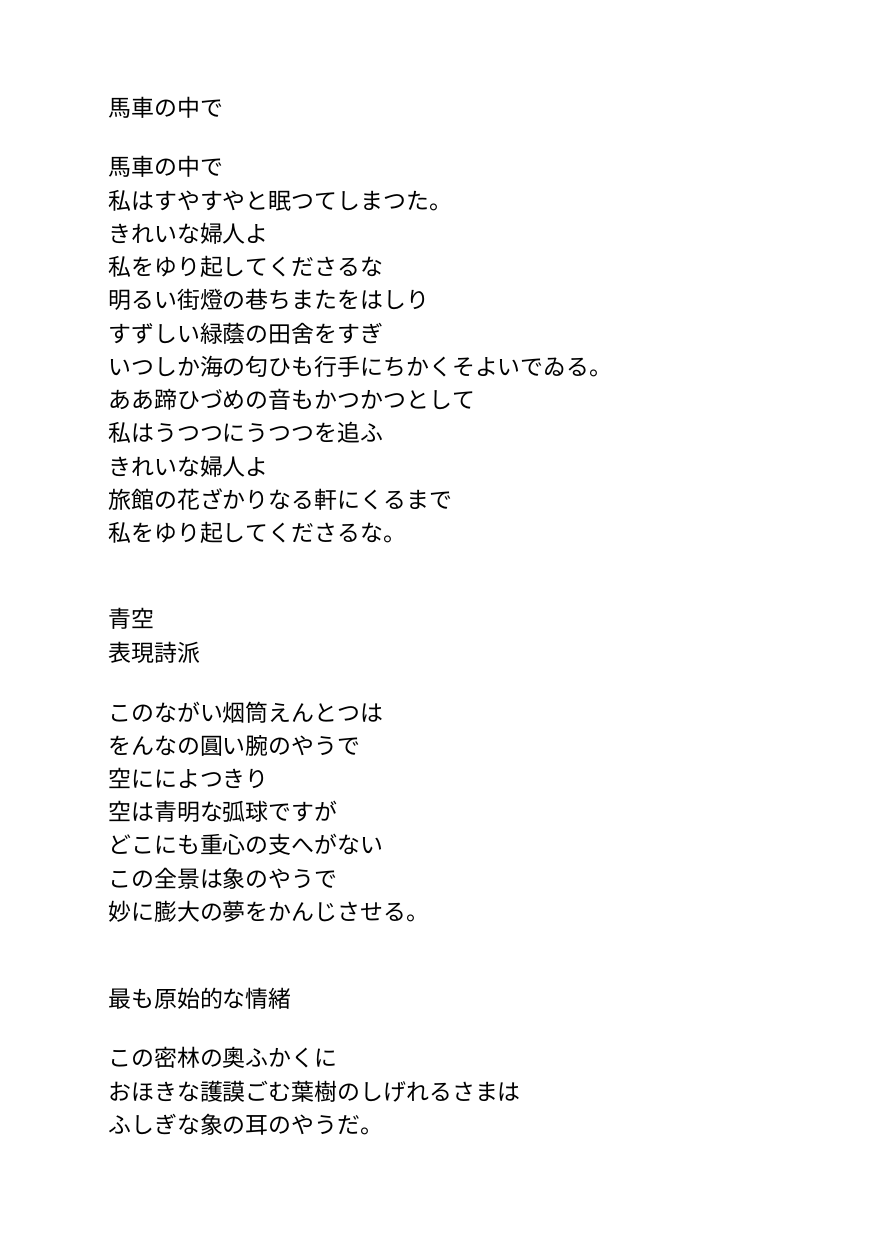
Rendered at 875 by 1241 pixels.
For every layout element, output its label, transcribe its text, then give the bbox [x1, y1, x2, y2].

text どこにも重心の支へがない [72, 827, 802, 861]
text 明るい街燈の巷ちまたをはしり [72, 282, 802, 315]
text いつしか海の匂ひも行手にちかくそよいでゐる。 [72, 349, 802, 382]
text 馬車の中で [72, 89, 802, 123]
text 空は青明な弧球ですが [72, 794, 802, 827]
text 私をゆり起してくださるな [72, 249, 802, 282]
text 旅館の花ざかりなる軒にくるまで [72, 482, 802, 515]
text 私はうつつにうつつを追ふ [72, 415, 802, 448]
text ああ蹄ひづめの音もかつかつとして [72, 382, 802, 415]
text きれいな婦人よ [72, 448, 802, 482]
text このながい烟筒えんとつは [72, 694, 802, 728]
text きれいな婦人よ [72, 216, 802, 249]
text すずしい緑蔭の田舍をすぎ [72, 315, 802, 349]
text 妙に膨大の夢をかんじさせる。 [72, 894, 802, 927]
text 最も原始的な情緒 [72, 980, 802, 1014]
text 私はすやすやと眠つてしまつた。 [72, 182, 802, 216]
text この密林の奧ふかくに [72, 1040, 802, 1073]
text をんなの圓い腕のやうで [72, 728, 802, 761]
text 馬車の中で [72, 149, 802, 182]
text ふしぎな象の耳のやうだ。 [72, 1107, 802, 1140]
text 青空 [72, 601, 802, 634]
text 空にによつきり [72, 761, 802, 794]
text この全景は象のやうで [72, 861, 802, 894]
text 私をゆり起してくださるな。 [72, 515, 802, 548]
text 表現詩派 [72, 634, 802, 668]
text おほきな護謨ごむ葉樹のしげれるさまは [72, 1073, 802, 1107]
